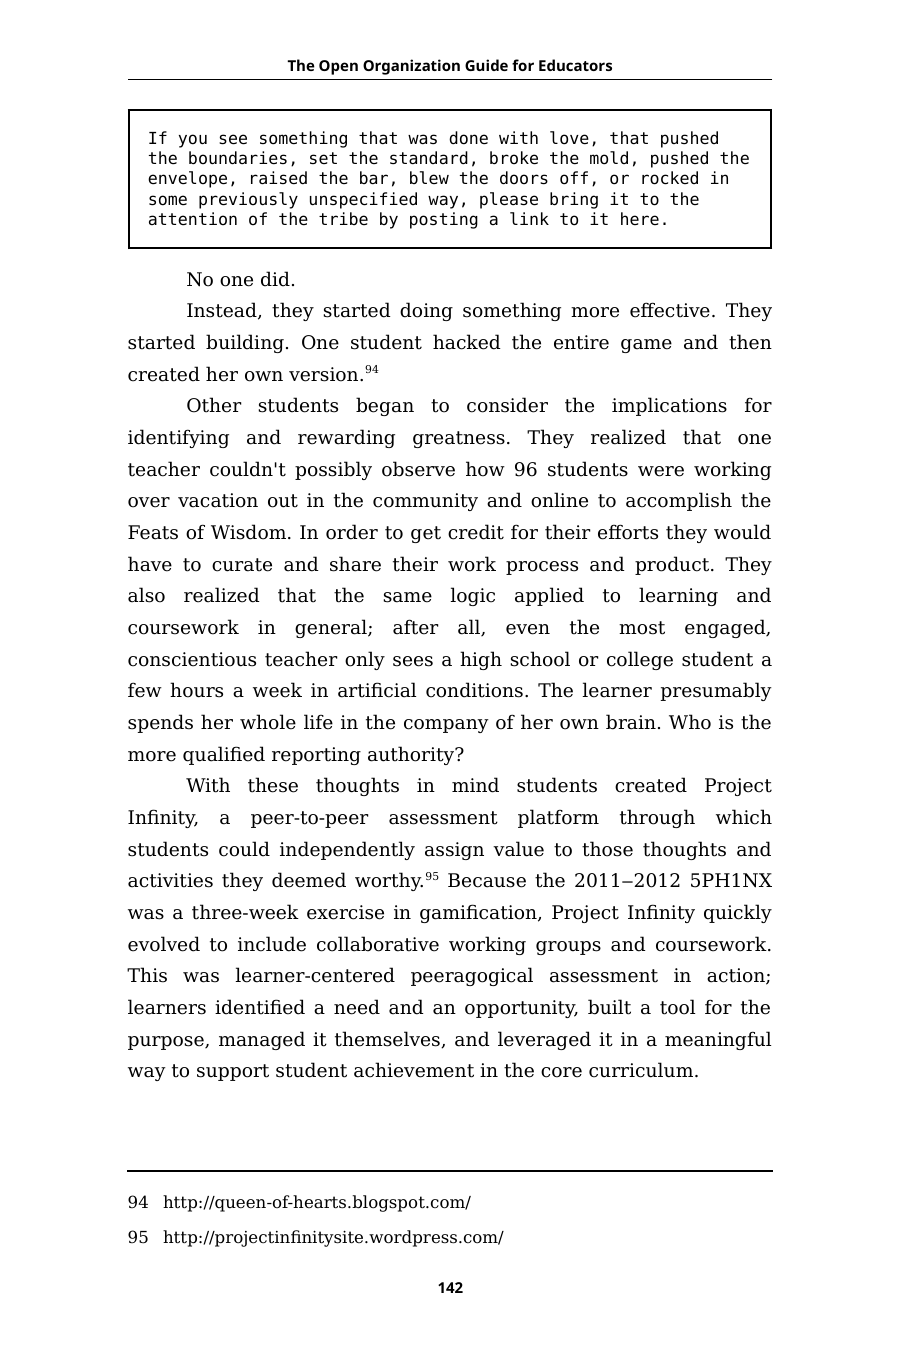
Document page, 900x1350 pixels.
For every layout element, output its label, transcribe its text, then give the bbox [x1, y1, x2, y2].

text Other students began to consider the implications for identifying and rewarding greatness. They realized that one teacher couldn't possibly observe how 96 students were working over vacation out in the community and online to accomplish the Feats of Wisdom. In order to get credit for their efforts they would have to curate and share their work process and product. They also realized that the same logic applied to learning and coursework in general; after all, even the most engaged, conscientious teacher only sees a high school or college student a few hours a week in artificial conditions. The learner presumably spends her whole life in the company of her own brain. Who is the more qualified reporting authority? [127, 395, 772, 765]
text http://queen-of-hearts.blogspot.com/ [127, 1193, 772, 1213]
text With these thoughts in mind students created Project Infinity, a peer-to-peer assessment platform through which students could independently assign value to those thoughts and activities they deemed worthy. Because the 2011‒2012 5PH1NX was a three-week exercise in gamification, Project Infinity quickly evolved to include collaborative working groups and coursework. This was learner-centered peeragogical assessment in action; learners identified a need and an opportunity, built a tool for the purpose, managed it themselves, and leveraged it in a meaningful way to support student achievement in the core curriculum. [127, 775, 772, 1082]
text If you see something that was done with love, that pushed the boundaries, set the standard, broke the mold, pushed the envelope, raised the bar, blew the doors off, or rocked in some previously unspecified way, please bring it to the attention of the tribe by posting a link to it here. [130, 111, 770, 247]
text http://projectinfinitysite.wordpress.com/ [127, 1228, 772, 1247]
text Instead, they started doing something more effective. They started building. One student hacked the entire game and then created her own version. [127, 300, 772, 385]
text No one did. [127, 268, 772, 290]
